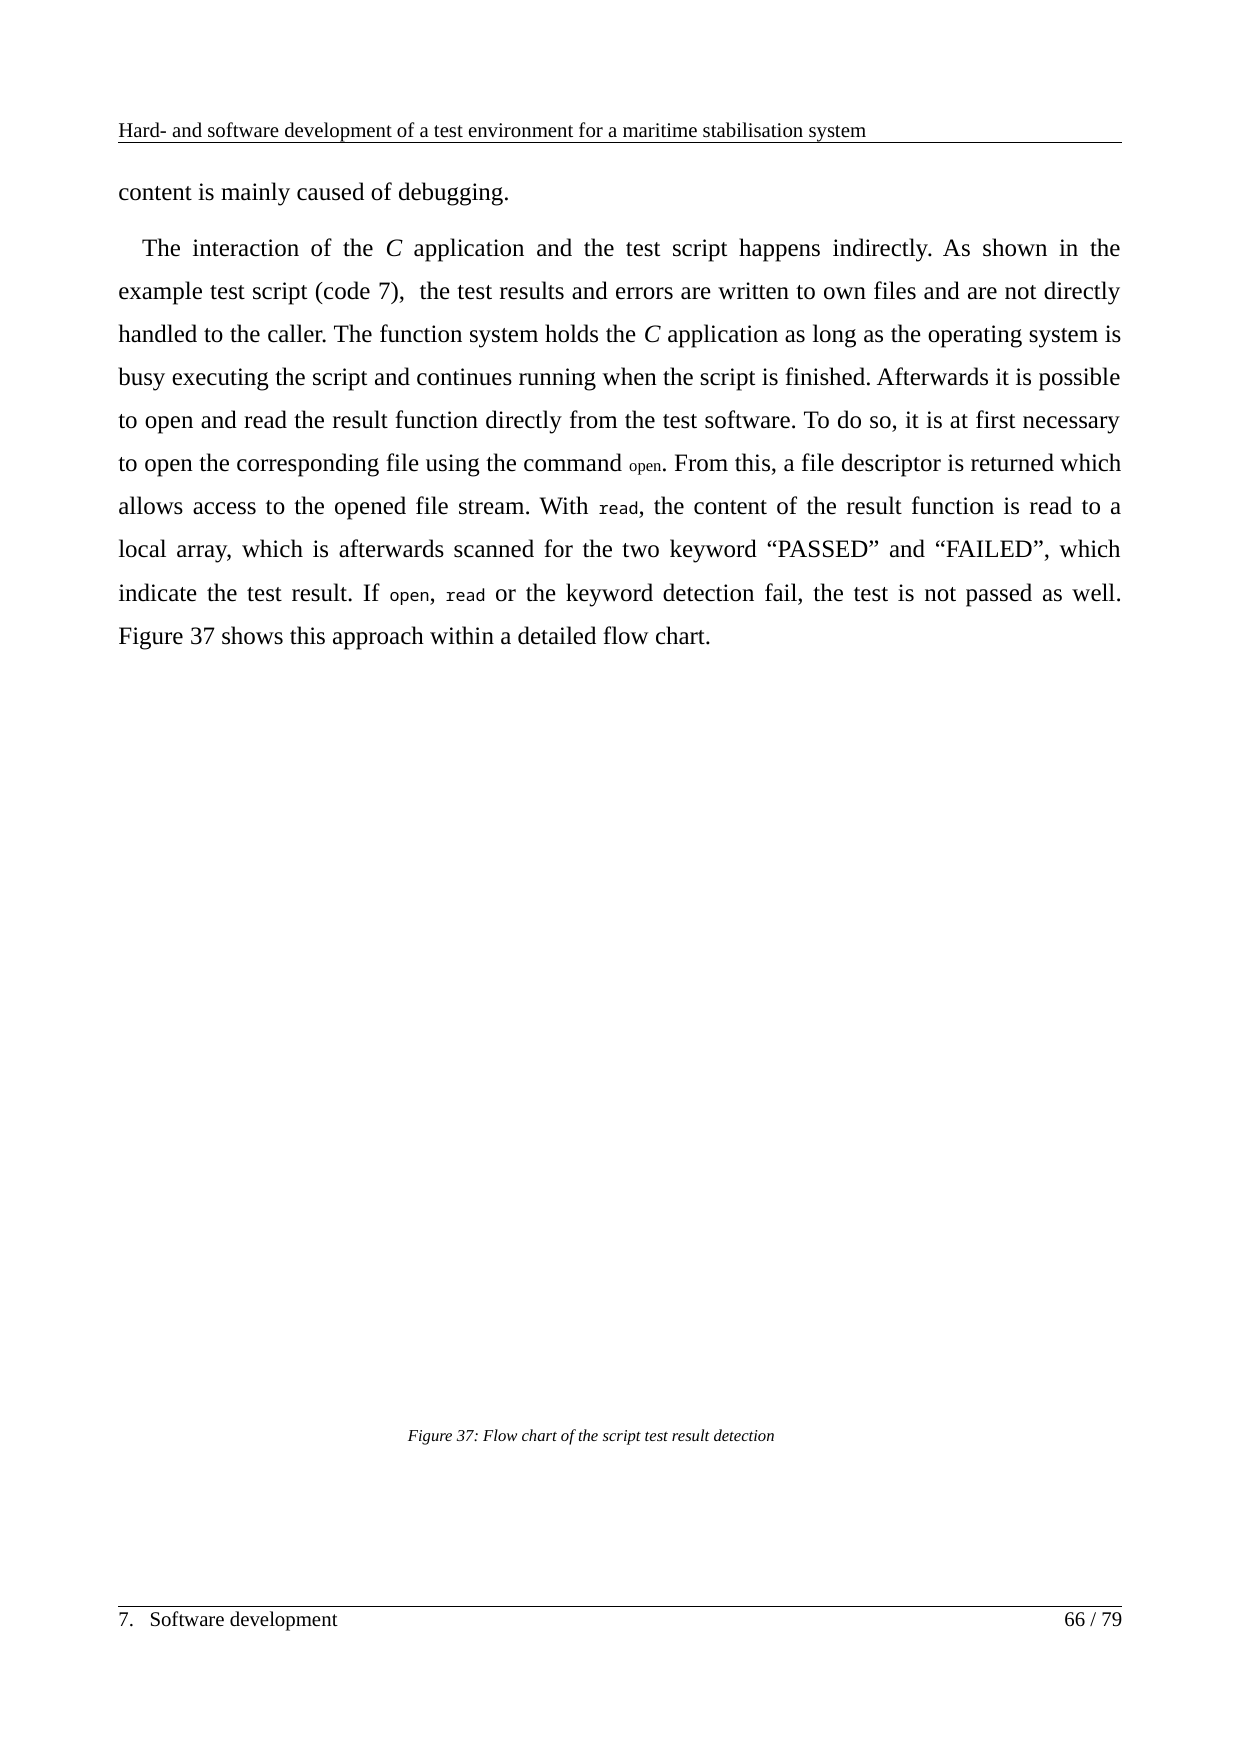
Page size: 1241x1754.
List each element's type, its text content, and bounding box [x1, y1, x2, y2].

text content is mainly caused of debugging. [118, 177, 1122, 206]
text The interaction of the C application and the test script happens indirectly. As shown in the example test script (code 7), the test results and errors are written to own files and are not directly handled to the caller. The function system holds the C application as long as the operating system is busy executing the script and continues running when the script is finished. Afterwards it is possible to open and read the result function directly from the test software. To do so, it is at first necessary to open the corresponding file using the command open. From this, a file descriptor is returned which allows access to the opened file stream. With read, the content of the result function is read to a local array, which is afterwards scanned for the two keyword “PASSED” and “FAILED”, which indicate the test result. If open, read or the keyword detection fail, the test is not passed as well. Figure 37 shows this approach within a detailed flow chart. [118, 233, 1122, 649]
text Figure 37: Flow chart of the script test result detection [408, 689, 833, 1445]
